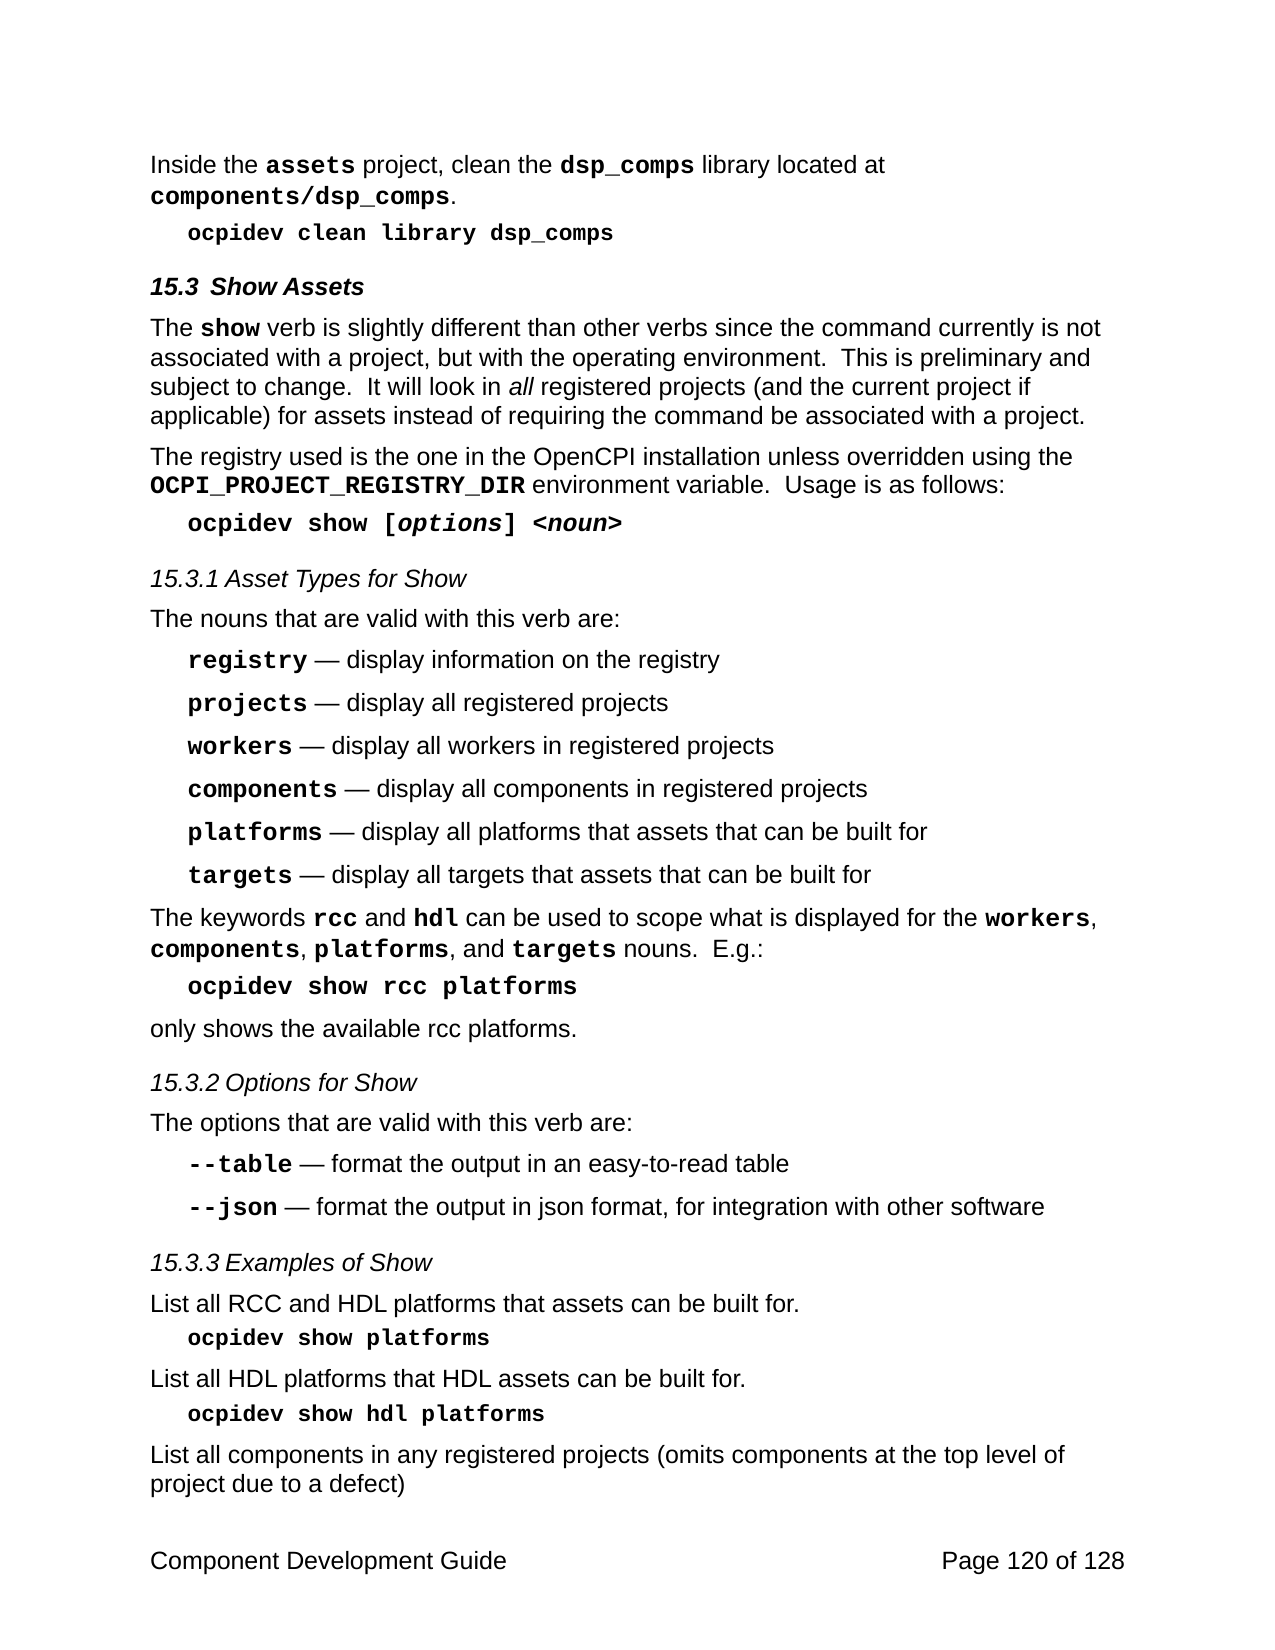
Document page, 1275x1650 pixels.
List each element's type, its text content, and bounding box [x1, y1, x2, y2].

subtitle Show Assets [150, 272, 1125, 301]
text List all RCC and HDL platforms that assets can be built for. [150, 1288, 1125, 1317]
text components — display all components in registered projects [187, 774, 1125, 805]
text The options that are valid with this verb are: [150, 1108, 1125, 1137]
text --json — format the output in json format, for integration with other software [187, 1192, 1125, 1223]
text --table — format the output in an easy-to-read table [187, 1149, 1125, 1180]
text projects — display all registered projects [187, 688, 1125, 719]
text The registry used is the one in the OpenCPI installation unless overridden using the OCPI_PROJECT_REGISTRY_DIR environment variable. Usage is as follows: [150, 442, 1125, 501]
text ocpidev show platforms [187, 1326, 1125, 1352]
text ocpidev show rcc platforms [187, 973, 1125, 1002]
text List all HDL platforms that HDL assets can be built for. [150, 1364, 1125, 1393]
text ocpidev show hdl platforms [187, 1402, 1125, 1428]
text platforms — display all platforms that assets that can be built for [187, 817, 1125, 848]
text workers — display all workers in registered projects [187, 731, 1125, 762]
text Inside the assets project, clean the dsp_comps library located at components/dsp_comps. [150, 150, 1125, 212]
text List all components in any registered projects (omits components at the top level of project due to a defect) [150, 1440, 1125, 1497]
text only shows the available rcc platforms. [150, 1014, 1125, 1042]
text The nouns that are valid with this verb are: [150, 604, 1125, 633]
text registry — display information on the registry [187, 645, 1125, 676]
subtitle Options for Show [150, 1067, 1125, 1096]
subtitle Asset Types for Show [150, 564, 1125, 592]
subtitle Examples of Show [150, 1248, 1125, 1277]
text ocpidev show [options] <noun> [187, 510, 1125, 539]
text The show verb is slightly different than other verbs since the command currently is not associated with a project, but with the operating environment. This is preliminary and subject to change. It will look in all registered projects (and the current project if applicable) for assets instead of requiring the command be associated with a project. [150, 312, 1125, 430]
text targets — display all targets that assets that can be built for [187, 860, 1125, 891]
text The keywords rcc and hdl can be used to scope what is displayed for the workers, components, platforms, and targets nouns. E.g.: [150, 903, 1125, 964]
text ocpidev clean library dsp_comps [187, 221, 1125, 247]
